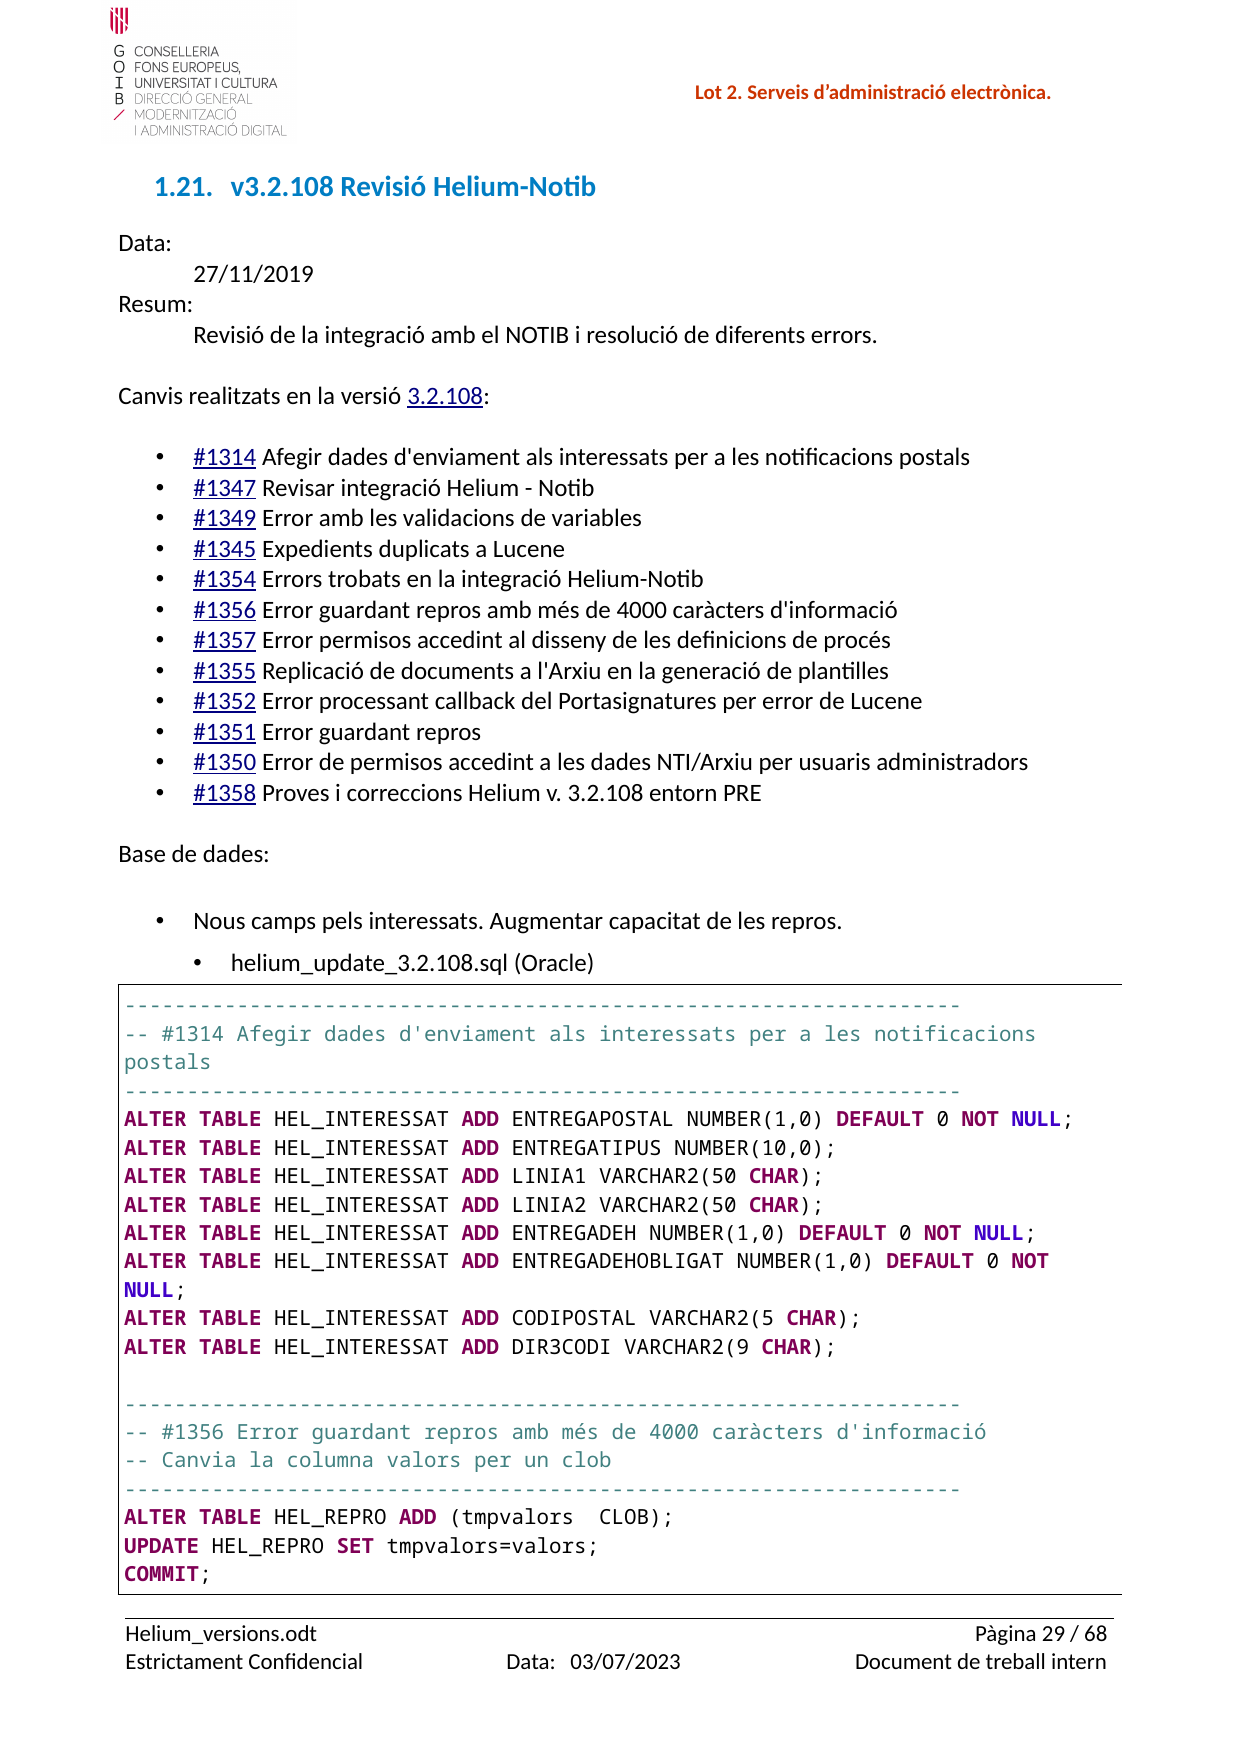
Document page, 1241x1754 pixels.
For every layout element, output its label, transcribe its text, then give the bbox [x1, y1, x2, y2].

list Nous camps pels interessats. Augmentar capacitat de les repros. [156, 905, 1122, 936]
list #1349 Error amb les validacions de variables [156, 502, 1122, 533]
text Data: [118, 228, 1122, 258]
list #1357 Error permisos accedint al disseny de les definicions de procés [156, 624, 1122, 655]
list #1355 Replicació de documents a l'Arxiu en la generació de plantilles [156, 655, 1122, 685]
text Resum: [118, 289, 1122, 319]
list #1356 Error guardant repros amb més de 4000 caràcters d'informació [156, 594, 1122, 624]
text Revisió de la integració amb el NOTIB i resolució de diferents errors. [118, 319, 1122, 350]
text Base de dades: [118, 838, 1122, 868]
table_header ------------------------------------------------------------------- -- #1314 Afegir dades d'enviament als interessats per a les notificacions postals ------------------------------------------------------------------- ALTER TABLE HEL_INTERESSAT ADD ENTREGAPOSTAL NUMBER(1,0) DEFAULT 0 NOT NULL; ALTER TABLE HEL_INTERESSAT ADD ENTREGATIPUS NUMBER(10,0); ALTER TABLE HEL_INTERESSAT ADD LINIA1 VARCHAR2(50 CHAR); ALTER TABLE HEL_INTERESSAT ADD LINIA2 VARCHAR2(50 CHAR); ALTER TABLE HEL_INTERESSAT ADD ENTREGADEH NUMBER(1,0) DEFAULT 0 NOT NULL; ALTER TABLE HEL_INTERESSAT ADD ENTREGADEHOBLIGAT NUMBER(1,0) DEFAULT 0 NOT NULL; ALTER TABLE HEL_INTERESSAT ADD CODIPOSTAL VARCHAR2(5 CHAR); ALTER TABLE HEL_INTERESSAT ADD DIR3CODI VARCHAR2(9 CHAR); ------------------------------------------------------------------- -- #1356 Error guardant repros amb més de 4000 caràcters d'informació -- Canvia la columna valors per un clob ------------------------------------------------------------------- ALTER TABLE HEL_REPRO ADD (tmpvalors CLOB); UPDATE HEL_REPRO SET tmpvalors=valors; COMMIT; [119, 985, 1122, 1593]
text Canvis realitzats en la versió 3.2.108: [118, 380, 1122, 411]
list #1347 Revisar integració Helium - Notib [156, 472, 1122, 502]
list #1350 Error de permisos accedint a les dades NTI/Arxiu per usuaris administradors [156, 746, 1122, 777]
list #1352 Error processant callback del Portasignatures per error de Lucene [156, 685, 1122, 716]
list #1345 Expedients duplicats a Lucene [156, 533, 1122, 563]
list #1351 Error guardant repros [156, 716, 1122, 746]
subtitle v3.2.108 Revisió Helium-Notib [153, 168, 1122, 204]
list #1354 Errors trobats en la integració Helium-Notib [156, 563, 1122, 594]
list #1358 Proves i correccions Helium v. 3.2.108 entorn PRE [156, 777, 1122, 807]
picture [100, 0, 297, 144]
list helium_update_3.2.108.sql (Oracle) [193, 947, 1122, 978]
list #1314 Afegir dades d'enviament als interessats per a les notificacions postals [156, 441, 1122, 472]
text 27/11/2019 [118, 258, 1122, 289]
